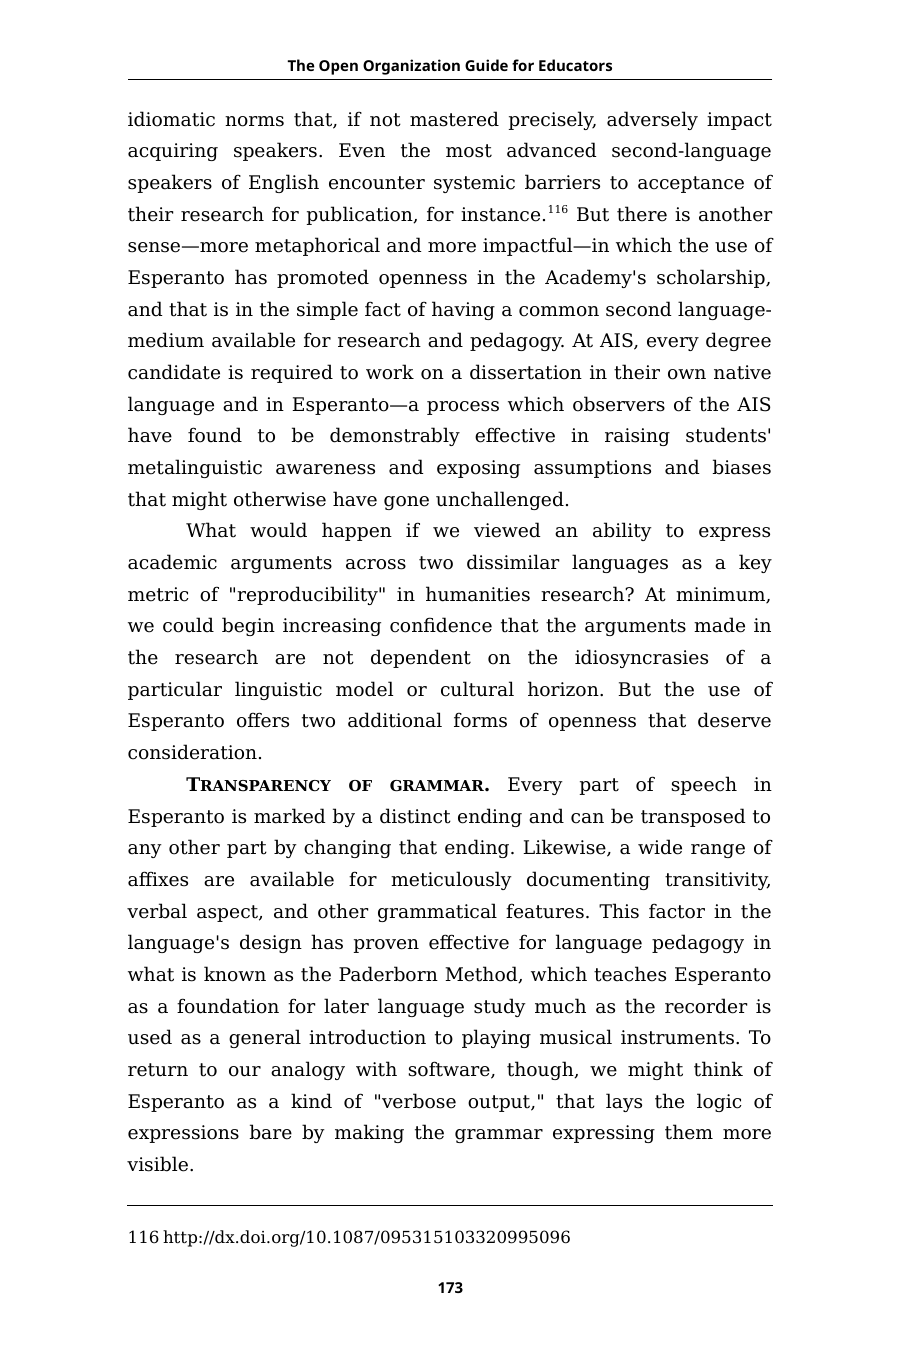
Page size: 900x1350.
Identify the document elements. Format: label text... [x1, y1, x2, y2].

text idiomatic norms that, if not mastered precisely, adversely impact acquiring speakers. Even the most advanced second-language speakers of English encounter systemic barriers to acceptance of their research for publication, for instance. But there is another sense—more metaphorical and more impactful—in which the use of Esperanto has promoted openness in the Academy's scholarship, and that is in the simple fact of having a common second language-medium available for research and pedagogy. At AIS, every degree candidate is required to work on a dissertation in their own native language and in Esperanto—a process which observers of the AIS have found to be demonstrably effective in raising students' metalinguistic awareness and exposing assumptions and biases that might otherwise have gone unchallenged. [127, 109, 772, 511]
text http://dx.doi.org/10.1087/095315103320995096 [127, 1228, 772, 1247]
text What would happen if we viewed an ability to express academic arguments across two dissimilar languages as a key metric of "reproducibility" in humanities research? At minimum, we could begin increasing confidence that the arguments made in the research are not dependent on the idiosyncrasies of a particular linguistic model or cultural horizon. But the use of Esperanto offers two additional forms of openness that deserve consideration. [127, 520, 772, 764]
text Transparency of grammar. Every part of speech in Esperanto is marked by a distinct ending and can be transposed to any other part by changing that ending. Likewise, a wide range of affixes are available for meticulously documenting transitivity, verbal aspect, and other grammatical features. This factor in the language's design has proven effective for language pedagogy in what is known as the Paderborn Method, which teaches Esperanto as a foundation for later language study much as the recorder is used as a general introduction to playing musical instruments. To return to our analogy with software, though, we might think of Esperanto as a kind of "verbose output," that lays the logic of expressions bare by making the grammar expressing them more visible. [127, 774, 772, 1176]
